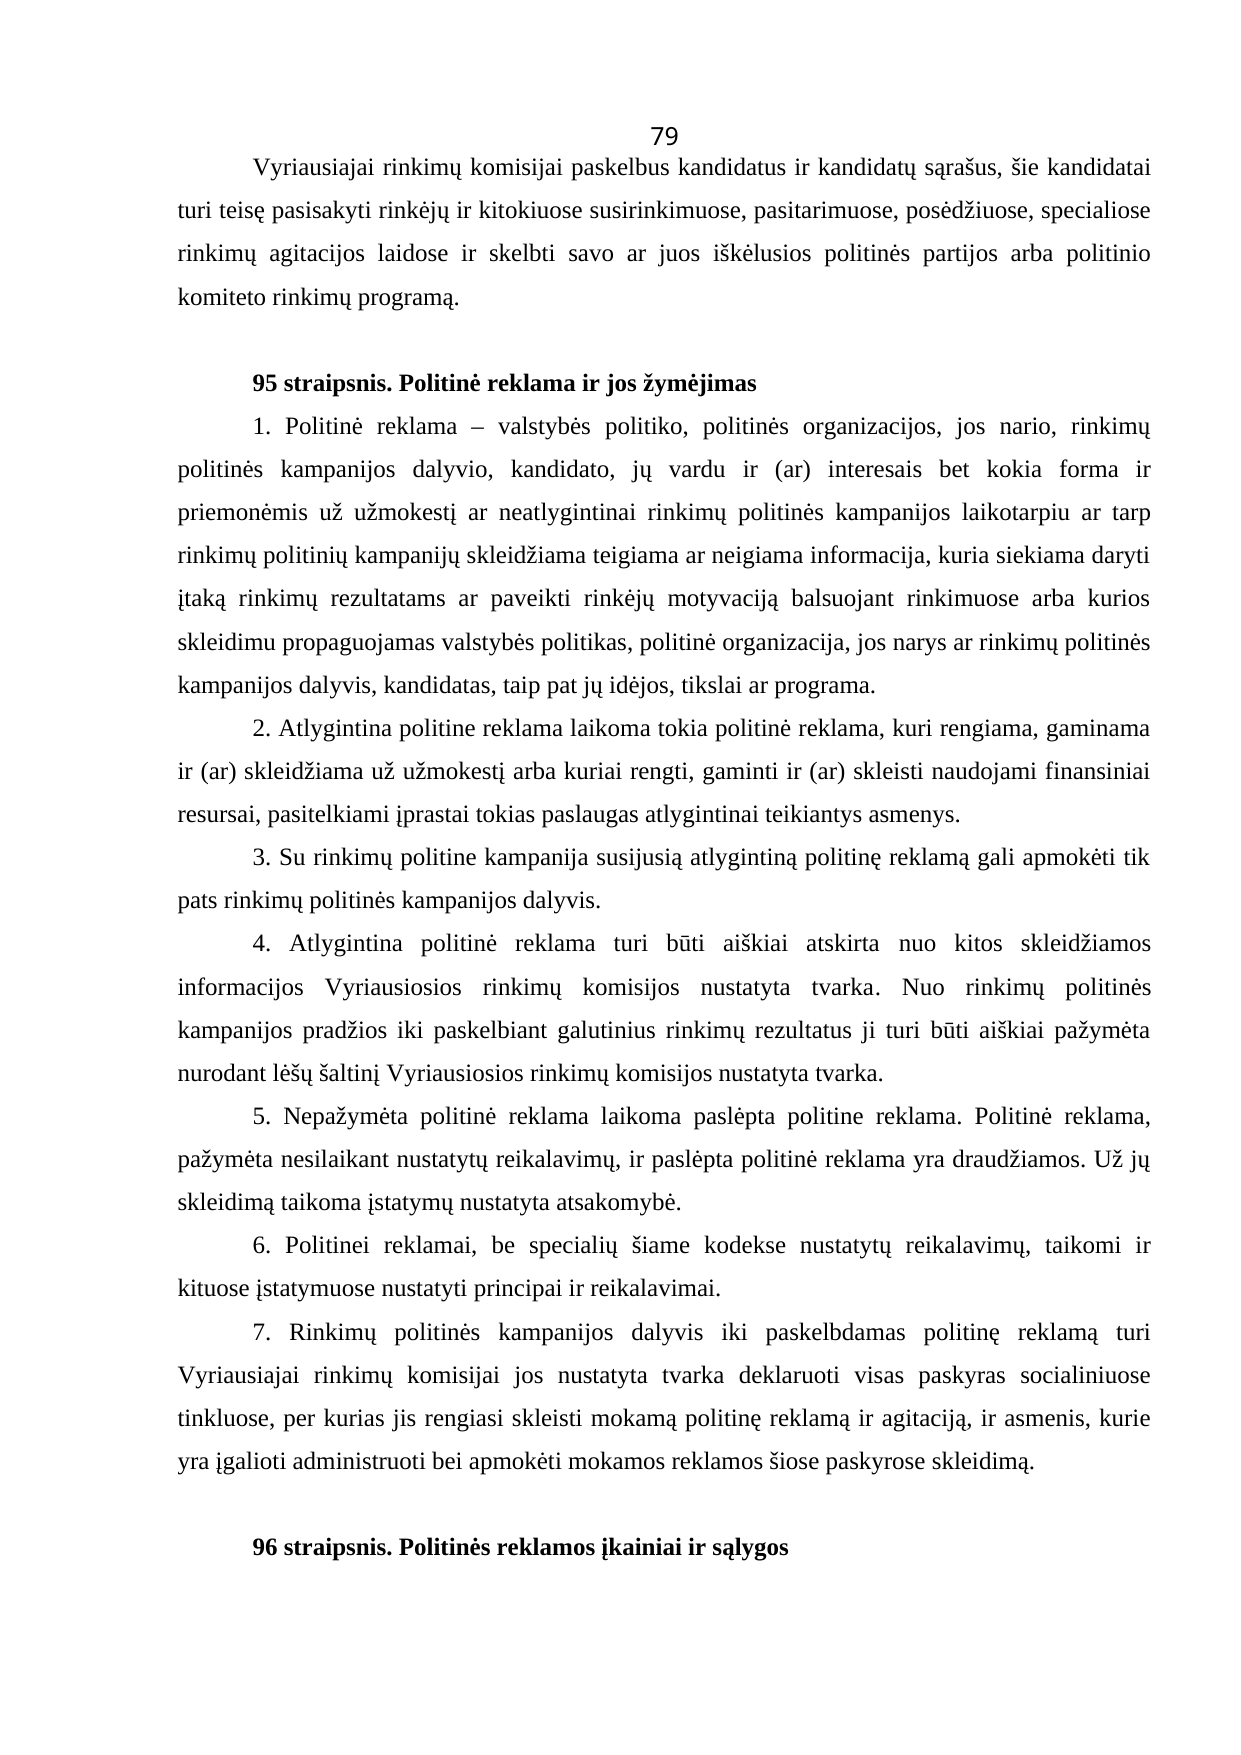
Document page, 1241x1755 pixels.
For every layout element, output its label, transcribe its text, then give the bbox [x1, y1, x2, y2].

text 5. Nepažymėta politinė reklama laikoma paslėpta politine reklama. Politinė reklama, pažymėta nesilaikant nustatytų reikalavimų, ir paslėpta politinė reklama yra draudžiamos. Už jų skleidimą taikoma įstatymų nustatyta atsakomybė. [177, 1101, 1152, 1216]
text 2. Atlygintina politine reklama laikoma tokia politinė reklama, kuri rengiama, gaminama ir (ar) skleidžiama už užmokestį arba kuriai rengti, gaminti ir (ar) skleisti naudojami finansiniai resursai, pasitelkiami įprastai tokias paslaugas atlygintinai teikiantys asmenys. [177, 713, 1152, 828]
text 3. Su rinkimų politine kampanija susijusią atlygintiną politinę reklamą gali apmokėti tik pats rinkimų politinės kampanijos dalyvis. [177, 842, 1152, 914]
text 7. Rinkimų politinės kampanijos dalyvis iki paskelbdamas politinę reklamą turi Vyriausiajai rinkimų komisijai jos nustatyta tvarka deklaruoti visas paskyras socialiniuose tinkluose, per kurias jis rengiasi skleisti mokamą politinę reklamą ir agitaciją, ir asmenis, kurie yra įgalioti administruoti bei apmokėti mokamos reklamos šiose paskyrose skleidimą. [177, 1317, 1152, 1475]
text 1. Politinė reklama – valstybės politiko, politinės organizacijos, jos nario, rinkimų politinės kampanijos dalyvio, kandidato, jų vardu ir (ar) interesais bet kokia forma ir priemonėmis už užmokestį ar neatlygintinai rinkimų politinės kampanijos laikotarpiu ar tarp rinkimų politinių kampanijų skleidžiama teigiama ar neigiama informacija, kuria siekiama daryti įtaką rinkimų rezultatams ar paveikti rinkėjų motyvaciją balsuojant rinkimuose arba kurios skleidimu propaguojamas valstybės politikas, politinė organizacija, jos narys ar rinkimų politinės kampanijos dalyvis, kandidatas, taip pat jų idėjos, tikslai ar programa. [177, 411, 1152, 698]
text 6. Politinei reklamai, be specialių šiame kodekse nustatytų reikalavimų, taikomi ir kituose įstatymuose nustatyti principai ir reikalavimai. [177, 1230, 1152, 1302]
text 4. Atlygintina politinė reklama turi būti aiškiai atskirta nuo kitos skleidžiamos informacijos Vyriausiosios rinkimų komisijos nustatyta tvarka. Nuo rinkimų politinės kampanijos pradžios iki paskelbiant galutinius rinkimų rezultatus ji turi būti aiškiai pažymėta nurodant lėšų šaltinį Vyriausiosios rinkimų komisijos nustatyta tvarka. [177, 928, 1152, 1087]
text 95 straipsnis. Politinė reklama ir jos žymėjimas [177, 368, 1152, 397]
text 96 straipsnis. Politinės reklamos įkainiai ir sąlygos [177, 1532, 1152, 1561]
text Vyriausiajai rinkimų komisijai paskelbus kandidatus ir kandidatų sąrašus, šie kandidatai turi teisę pasisakyti rinkėjų ir kitokiuose susirinkimuose, pasitarimuose, posėdžiuose, specialiose rinkimų agitacijos laidose ir skelbti savo ar juos iškėlusios politinės partijos arba politinio komiteto rinkimų programą. [177, 152, 1152, 310]
